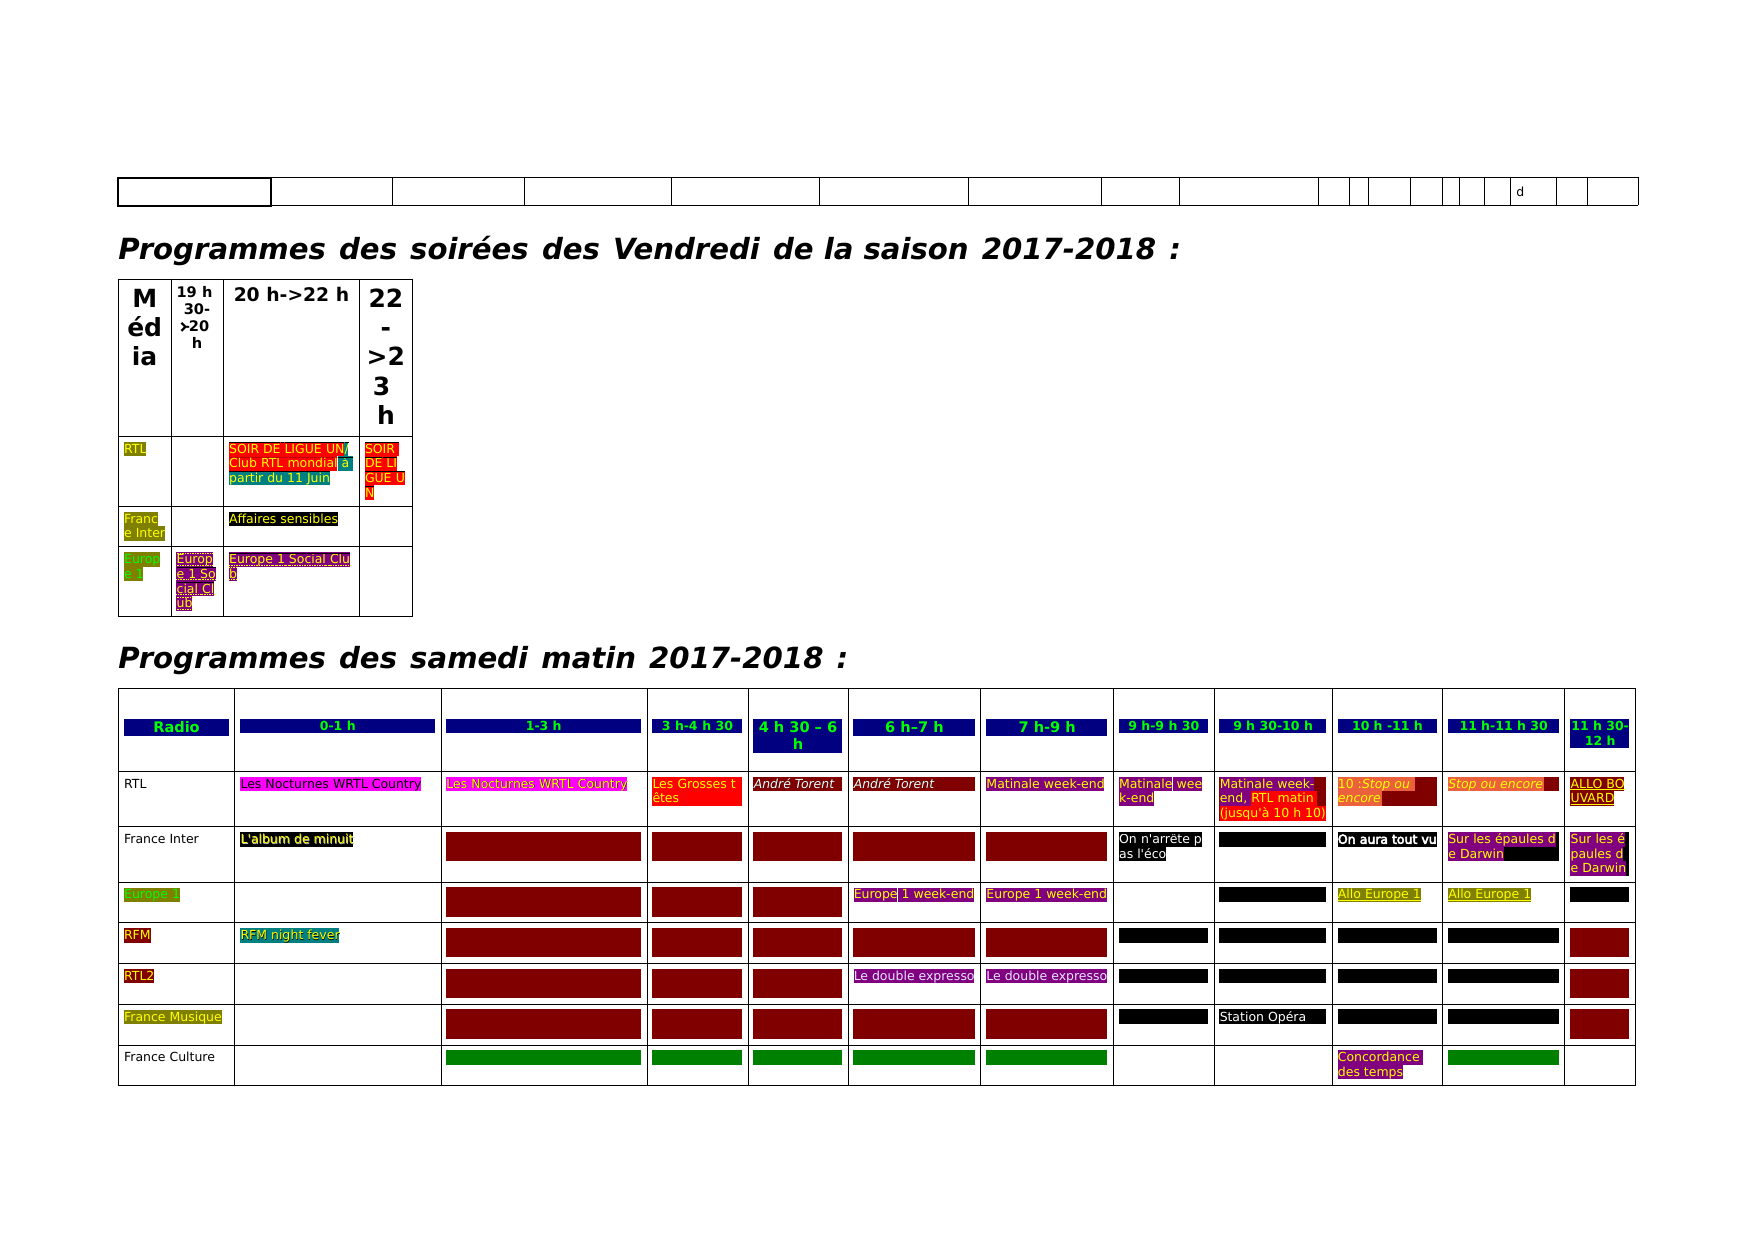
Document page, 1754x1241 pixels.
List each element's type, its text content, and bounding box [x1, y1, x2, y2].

table_header Radio [119, 689, 234, 771]
table_cell Europe 1 [119, 547, 171, 616]
table_header 3 h-4 h 30 [648, 689, 748, 771]
table_cell Matinale week-end [981, 772, 1113, 826]
table_cell [442, 827, 647, 882]
table_cell France Culture [119, 1046, 234, 1085]
table_cell [981, 1046, 1113, 1085]
table_header 10 h -11 h [1333, 689, 1442, 771]
table_cell [981, 923, 1113, 963]
table_cell [1319, 178, 1349, 205]
table_cell [820, 178, 968, 205]
table_cell [1565, 883, 1635, 922]
table_cell [749, 1046, 848, 1085]
table_header 1-3 h [442, 689, 647, 771]
table_cell RTL [119, 437, 171, 506]
table_cell [1485, 178, 1510, 205]
table_cell RTL [119, 772, 234, 826]
table_cell [849, 827, 980, 882]
table_header 9 h 30-10 h [1215, 689, 1332, 771]
table_cell Allo Europe 1 [1333, 883, 1442, 922]
table_header 11 h 30-12 h [1565, 689, 1635, 771]
table_cell [235, 1005, 441, 1044]
table_header 9 h-9 h 30 [1114, 689, 1214, 771]
table_cell [442, 964, 647, 1004]
table_cell [442, 883, 647, 922]
table_cell RFM [119, 923, 234, 963]
table_cell Europe 1 Social Club [224, 547, 359, 616]
table_cell Europe 1 Social Club [172, 547, 223, 616]
table_cell Stop ou encore [1443, 772, 1564, 826]
table_cell [648, 964, 748, 1004]
table_cell [749, 827, 848, 882]
subtitle Programmes des soirées des Vendredi de la saison 2017-2018 : [118, 232, 1636, 266]
table_cell André Torent [749, 772, 848, 826]
table_cell [1443, 923, 1564, 963]
table_cell [1588, 178, 1638, 205]
table_cell [1333, 964, 1442, 1004]
table_cell [672, 178, 819, 205]
table_cell On aura tout vu [1333, 827, 1442, 882]
table_cell [749, 883, 848, 922]
table_cell [1411, 178, 1442, 205]
table_cell [1215, 964, 1332, 1004]
table_cell Soir de ligue un [360, 437, 412, 506]
table_cell [272, 178, 392, 205]
table_cell L'album de minuit [235, 827, 441, 882]
table_cell Station Opéra [1215, 1005, 1332, 1044]
table_cell Concordance des temps [1333, 1046, 1442, 1085]
table_cell [1565, 923, 1635, 963]
table_cell [1565, 1005, 1635, 1044]
table_header 20 h->22 h [224, 280, 359, 436]
table_cell [360, 507, 412, 546]
table_cell [1215, 1046, 1332, 1085]
table_cell [442, 1046, 647, 1085]
table_cell 10 :Stop ou encore [1333, 772, 1442, 826]
table_header 11 h-11 h 30 [1443, 689, 1564, 771]
table_cell [1114, 964, 1214, 1004]
table_cell André Torent [849, 772, 980, 826]
table_cell [1114, 923, 1214, 963]
table_cell France Musique [119, 1005, 234, 1044]
table_cell [1102, 178, 1179, 205]
table_cell Sur les épaules de Darwin [1443, 827, 1564, 882]
table_cell [1557, 178, 1587, 205]
table_cell [1565, 1046, 1635, 1085]
table_cell [1215, 923, 1332, 963]
table_header Média [119, 280, 171, 436]
subtitle Programmes des samedi matin 2017-2018 : [118, 641, 1636, 675]
table_cell d [1511, 178, 1556, 205]
table_cell On n'arrête pas l'éco [1114, 827, 1214, 882]
table_cell Les Grosses têtes [648, 772, 748, 826]
table_cell [648, 923, 748, 963]
table_header 19 h 30-᚛20 h [172, 280, 223, 436]
table_header 4 h 30 – 6 h [749, 689, 848, 771]
table_cell RTL2 [119, 964, 234, 1004]
table_cell [1460, 178, 1484, 205]
table_cell [1114, 1046, 1214, 1085]
table_cell Le double expresso [981, 964, 1113, 1004]
table_cell [1215, 827, 1332, 882]
table_cell Matinale week-end [1114, 772, 1214, 826]
table_header 0-1 h [235, 689, 441, 771]
table_cell Europe 1 [119, 883, 234, 922]
table_cell [849, 923, 980, 963]
table_cell [1114, 1005, 1214, 1044]
table_cell [1333, 1005, 1442, 1044]
table_cell Allo bouvard [1565, 772, 1635, 826]
table_cell Europe 1 week-end [981, 883, 1113, 922]
table_cell [1114, 883, 1214, 922]
table_cell Les Nocturnes WRTL Country [235, 772, 441, 826]
table_header 22->23 h [360, 280, 412, 436]
table_cell [360, 547, 412, 616]
table_cell [1215, 883, 1332, 922]
table_cell [969, 178, 1101, 205]
table_cell Europe 1 week-end [849, 883, 980, 922]
table_cell [235, 883, 441, 922]
table_cell [648, 883, 748, 922]
table_cell [1443, 1005, 1564, 1044]
table_cell Sur les épaules de Darwin [1565, 827, 1635, 882]
table_cell [235, 1046, 441, 1085]
table_cell Le double expresso [849, 964, 980, 1004]
table_cell [749, 1005, 848, 1044]
table_cell [1180, 178, 1318, 205]
table_cell [981, 1005, 1113, 1044]
table_cell [1350, 178, 1368, 205]
table_cell Soir de ligue un/Club RTL mondial à partir du 11 Juin [224, 437, 359, 506]
table_cell [749, 964, 848, 1004]
table_cell [648, 1005, 748, 1044]
table_cell [1443, 178, 1459, 205]
table_cell [1443, 1046, 1564, 1085]
table_cell [172, 437, 223, 506]
table_cell [1369, 178, 1410, 205]
table_cell [648, 827, 748, 882]
table_cell [172, 507, 223, 546]
table_header 7 h-9 h [981, 689, 1113, 771]
table_cell [235, 964, 441, 1004]
table_cell [1333, 923, 1442, 963]
table_cell Les Nocturnes WRTL Country [442, 772, 647, 826]
table_cell [648, 1046, 748, 1085]
table_cell [849, 1046, 980, 1085]
table_cell [525, 178, 671, 205]
table_cell [442, 1005, 647, 1044]
table_cell RFM night fever [235, 923, 441, 963]
table_header 6 h–7 h [849, 689, 980, 771]
table_cell France Inter [119, 827, 234, 882]
table_cell Affaires sensibles [224, 507, 359, 546]
table_cell [119, 179, 270, 205]
table_cell [1443, 964, 1564, 1004]
table_cell Allo Europe 1 [1443, 883, 1564, 922]
table_cell [1565, 964, 1635, 1004]
table_cell Matinale week-end, RTL matin (jusqu'à 10 h 10) [1215, 772, 1332, 826]
table_cell [981, 827, 1113, 882]
table_cell [749, 923, 848, 963]
table_cell [393, 178, 524, 205]
table_cell [442, 923, 647, 963]
table_cell [849, 1005, 980, 1044]
table_cell France Inter [119, 507, 171, 546]
